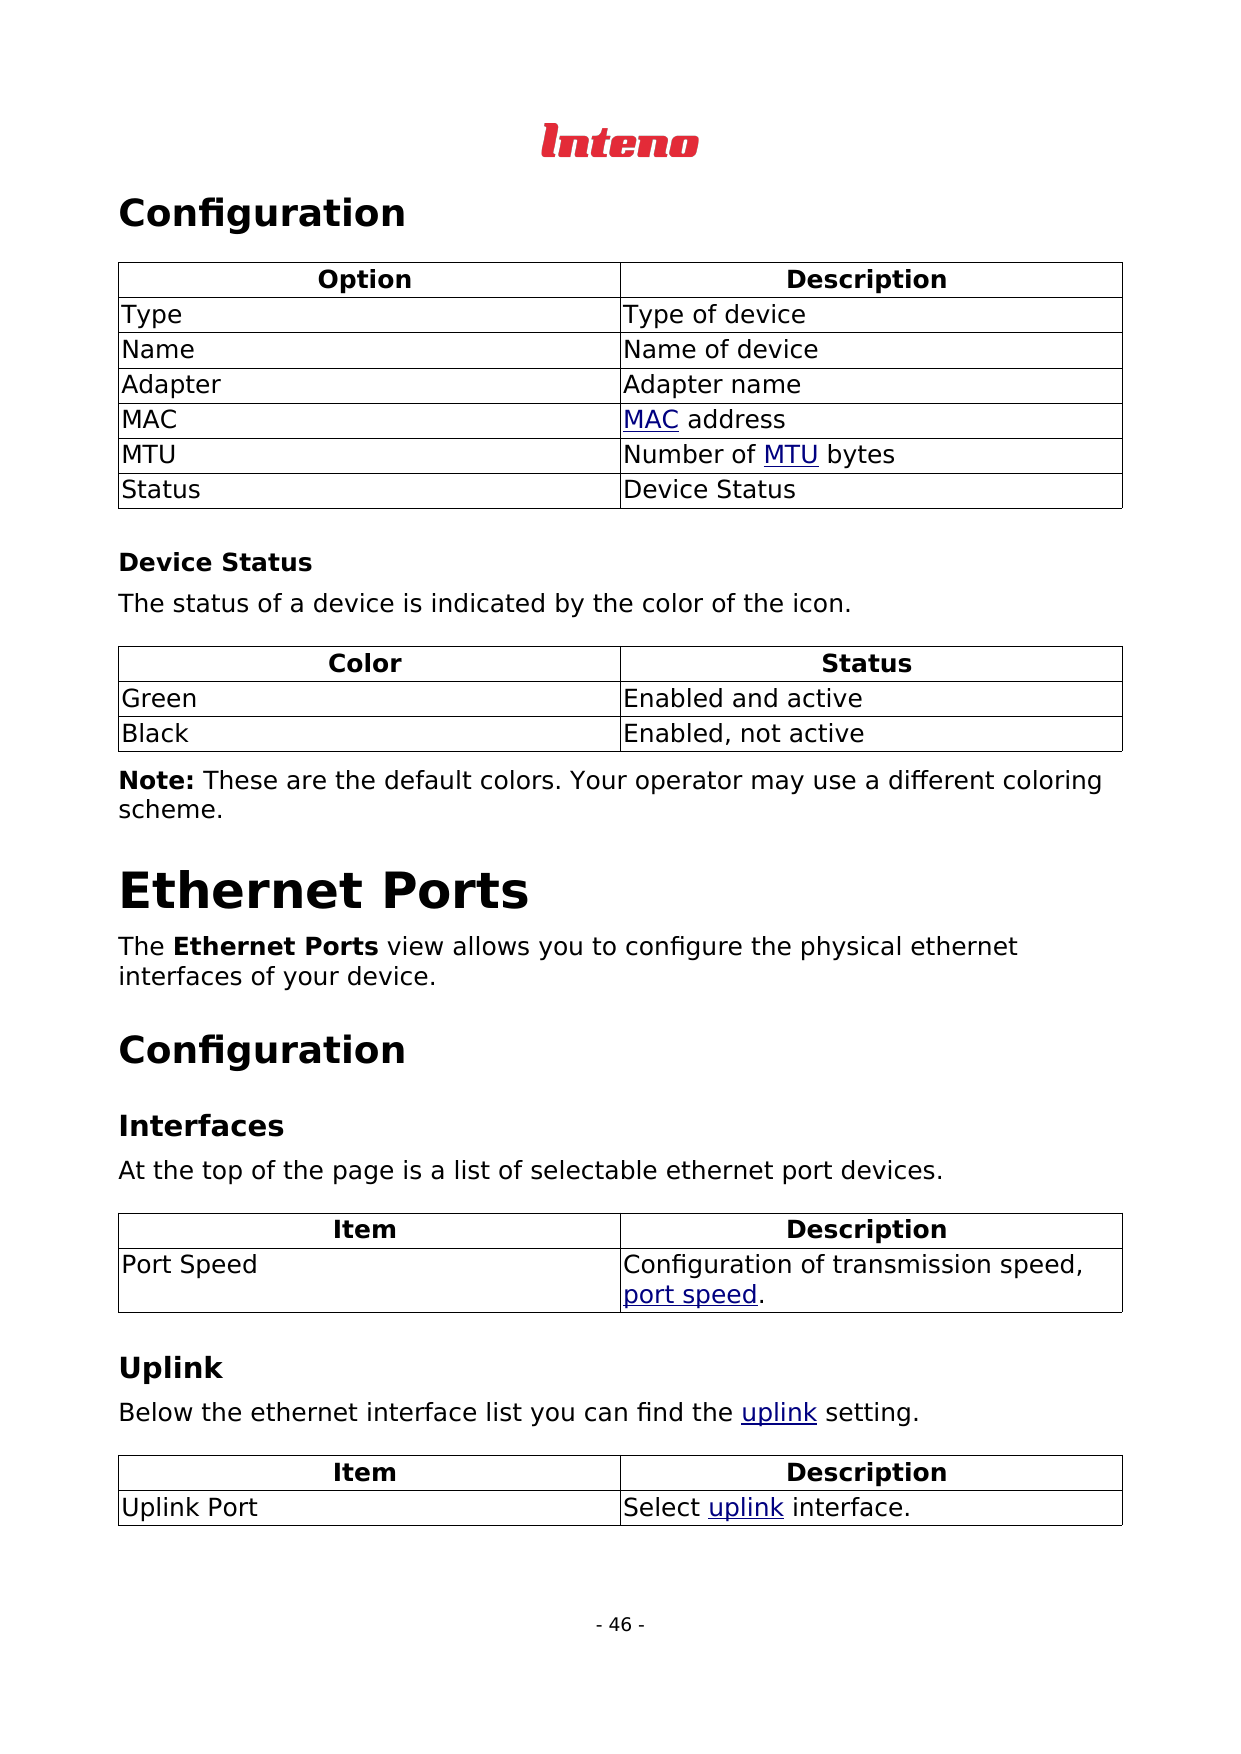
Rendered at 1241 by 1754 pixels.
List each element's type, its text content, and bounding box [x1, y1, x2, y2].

text The status of a device is indicated by the color of the icon. [118, 589, 1122, 618]
table_header Description [621, 1456, 1122, 1490]
table_cell Device Status [621, 474, 1122, 508]
table_header Status [621, 647, 1122, 681]
text At the top of the page is a list of selectable ethernet port devices. [118, 1156, 1122, 1185]
table_header Item [119, 1456, 620, 1490]
text Below the ethernet interface list you can find the uplink setting. [118, 1398, 1122, 1427]
table_cell Adapter name [621, 369, 1122, 402]
table_cell Configuration of transmission speed, port speed. [621, 1249, 1122, 1312]
table_cell MAC address [621, 404, 1122, 438]
subtitle Configuration [118, 1028, 1122, 1072]
table_cell Green [119, 682, 620, 716]
subtitle Uplink [118, 1352, 1122, 1386]
table_cell Name [119, 333, 620, 367]
subtitle Configuration [118, 191, 1122, 235]
table_header Option [119, 263, 620, 297]
table_cell Enabled, not active [621, 717, 1122, 751]
picture [531, 118, 709, 162]
table_cell Number of MTU bytes [621, 439, 1122, 473]
subtitle Interfaces [118, 1109, 1122, 1143]
table_cell Type [119, 298, 620, 332]
table_cell Uplink Port [119, 1491, 620, 1525]
table_cell Enabled and active [621, 682, 1122, 716]
table_cell Adapter [119, 369, 620, 402]
text The Ethernet Ports view allows you to configure the physical ethernet interfaces of your device. [118, 933, 1122, 991]
table_cell Status [119, 474, 620, 508]
table_header Item [119, 1214, 620, 1248]
subtitle Ethernet Ports [118, 862, 1122, 920]
table_cell Black [119, 717, 620, 751]
table_header Description [621, 1214, 1122, 1248]
subtitle Device Status [118, 548, 1122, 577]
table_cell Port Speed [119, 1249, 620, 1312]
table_header Description [621, 263, 1122, 297]
table_cell MTU [119, 439, 620, 473]
table_cell Name of device [621, 333, 1122, 367]
table_header Color [119, 647, 620, 681]
table_cell Select uplink interface. [621, 1491, 1122, 1525]
text Note: These are the default colors. Your operator may use a different coloring scheme. [118, 766, 1122, 824]
table_cell MAC [119, 404, 620, 438]
table_cell Type of device [621, 298, 1122, 332]
